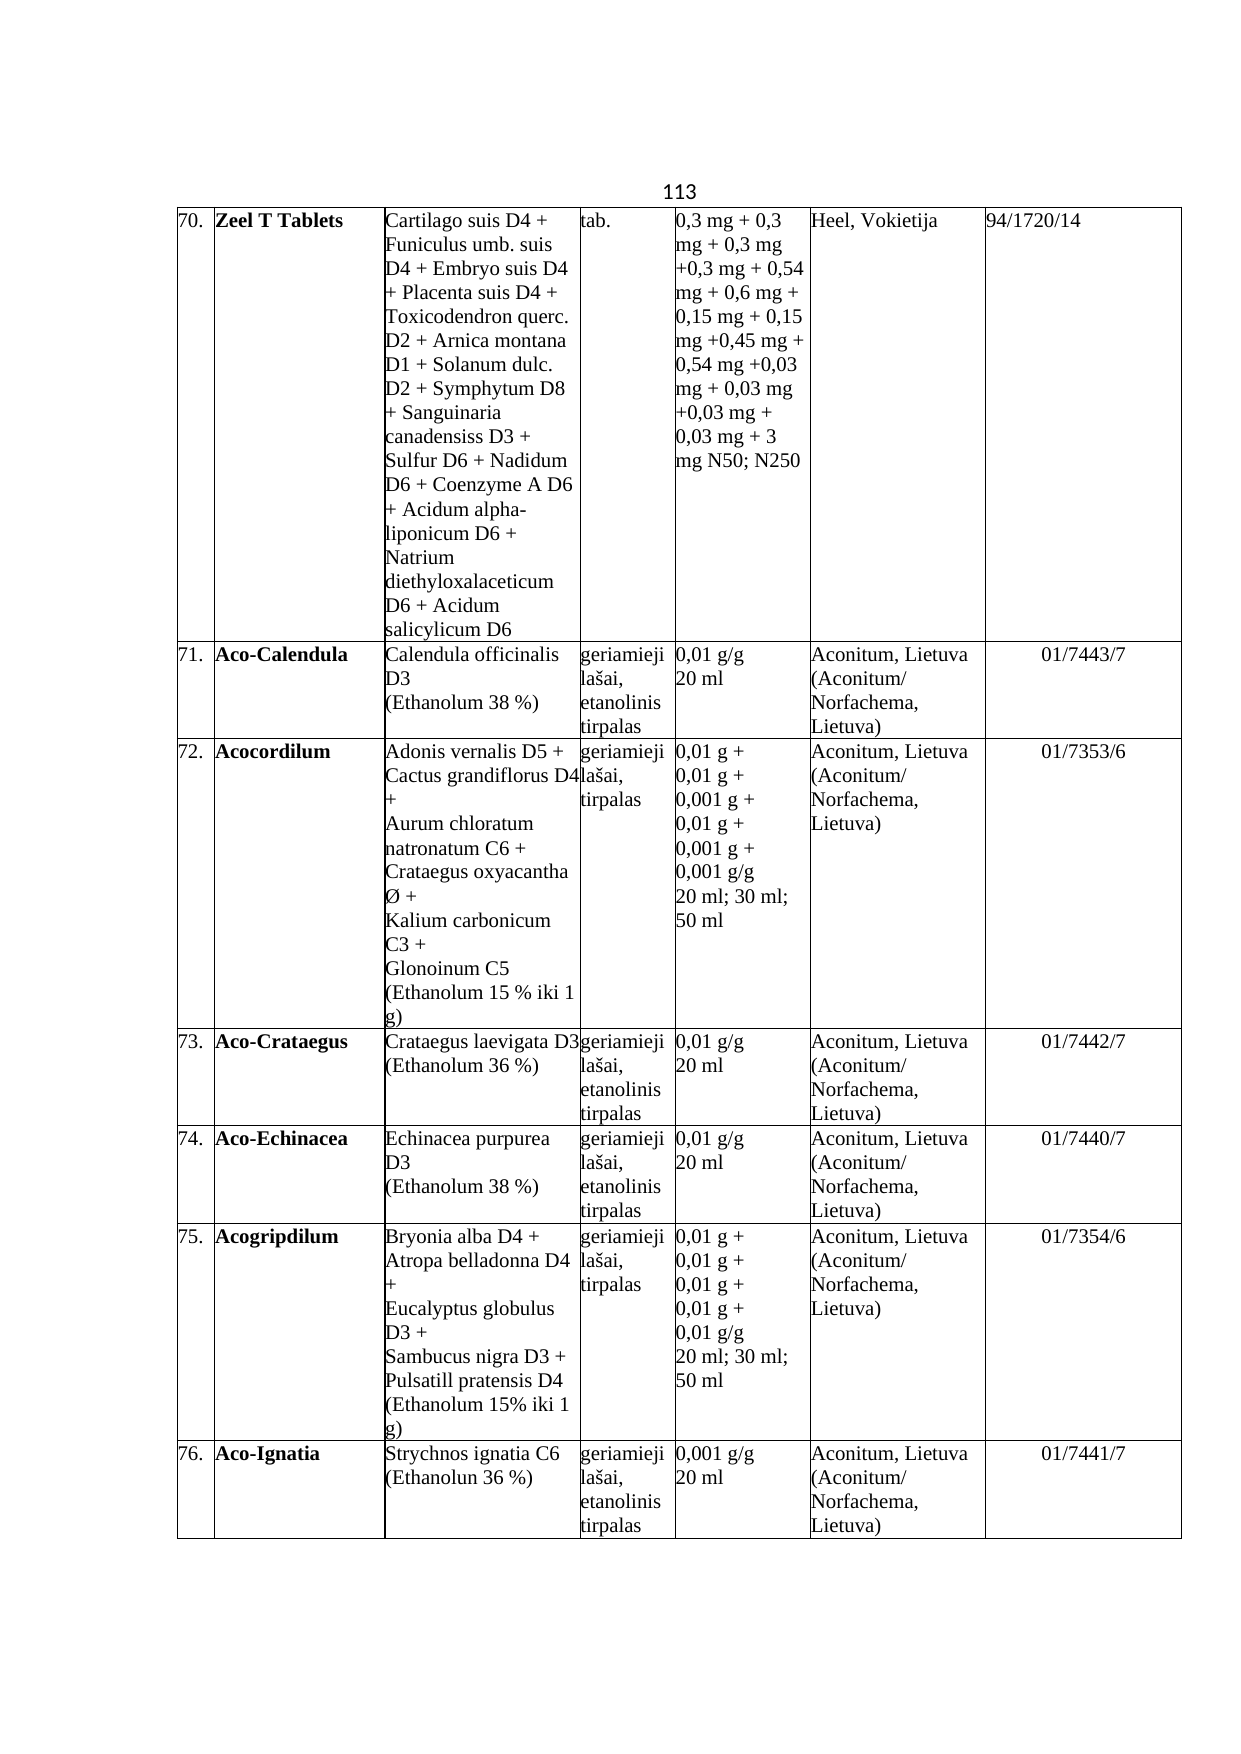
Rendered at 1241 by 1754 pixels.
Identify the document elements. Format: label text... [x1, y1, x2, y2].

table_cell Strychnos ignatia C6 (Ethanolun 36 %) [386, 1441, 580, 1537]
table_cell Zeel T Tablets [215, 208, 384, 641]
table_cell 01/7440/7 [986, 1126, 1181, 1222]
table_cell 01/7354/6 [986, 1224, 1181, 1440]
table_cell Echinacea purpurea D3 (Ethanolum 38 %) [386, 1126, 580, 1222]
table_cell 73. [178, 1029, 214, 1125]
table_cell Aconitum, Lietuva (Aconitum/Norfachema, Lietuva) [811, 739, 985, 1028]
table_cell 0,01 g/g 20 ml [676, 642, 810, 738]
table_cell Calendula officinalis D3 (Ethanolum 38 %) [386, 642, 580, 738]
table_cell 0,01 g/g 20 ml [676, 1126, 810, 1222]
table_cell Aco-Crataegus [215, 1029, 384, 1125]
table_cell 01/7441/7 [986, 1441, 1181, 1537]
table_cell geriamieji lašai, tirpalas [581, 1224, 675, 1440]
table_cell geriamieji lašai, tirpalas [581, 739, 675, 1028]
table_cell Aconitum, Lietuva (Aconitum/Norfachema, Lietuva) [811, 642, 985, 738]
table_cell geriamieji lašai, etanolinis tirpalas [581, 1441, 675, 1537]
table_cell Aco-Ignatia [215, 1441, 384, 1537]
table_cell Cartilago suis D4 + Funiculus umb. suis D4 + Embryo suis D4 + Placenta suis D4 + Toxicodendron querc. D2 + Arnica montana D1 + Solanum dulc. D2 + Symphytum D8 + Sanguinaria canadensiss D3 + Sulfur D6 + Nadidum D6 + Coenzyme A D6 + Acidum alpha-liponicum D6 + Natrium diethyloxalaceticum D6 + Acidum salicylicum D6 [386, 208, 580, 641]
table_cell geriamieji lašai, etanolinis tirpalas [581, 1126, 675, 1222]
table_cell Adonis vernalis D5 + Cactus grandiflorus D4 + Aurum chloratum natronatum C6 + Crataegus oxyacantha Ø + Kalium carbonicum C3 + Glonoinum C5 (Ethanolum 15 % iki 1 g) [386, 739, 580, 1028]
table_cell 01/7443/7 [986, 642, 1181, 738]
table_cell tab. [581, 208, 675, 641]
table_cell 75. [178, 1224, 214, 1440]
table_cell Aconitum, Lietuva (Aconitum/Norfachema, Lietuva) [811, 1224, 985, 1440]
table_cell geriamieji lašai, etanolinis tirpalas [581, 642, 675, 738]
table_cell 76. [178, 1441, 214, 1537]
table_cell Acogripdilum [215, 1224, 384, 1440]
table_cell 0,01 g + 0,01 g + 0,001 g + 0,01 g + 0,001 g + 0,001 g/g 20 ml; 30 ml; 50 ml [676, 739, 810, 1028]
table_cell Acocordilum [215, 739, 384, 1028]
table_cell Aco-Echinacea [215, 1126, 384, 1222]
table_cell Aconitum, Lietuva (Aconitum/Norfachema, Lietuva) [811, 1126, 985, 1222]
table_cell 70. [178, 208, 214, 641]
table_cell 72. [178, 739, 214, 1028]
table_cell Heel, Vokietija [811, 208, 985, 641]
table_cell 0,01 g/g 20 ml [676, 1029, 810, 1125]
table_cell Aco-Calendula [215, 642, 384, 738]
table_cell Crataegus laevigata D3 (Ethanolum 36 %) [386, 1029, 580, 1125]
table_cell 74. [178, 1126, 214, 1222]
table_cell 0,01 g + 0,01 g + 0,01 g + 0,01 g + 0,01 g/g 20 ml; 30 ml; 50 ml [676, 1224, 810, 1440]
table_cell 0,001 g/g 20 ml [676, 1441, 810, 1537]
table_cell 0,3 mg + 0,3 mg + 0,3 mg +0,3 mg + 0,54 mg + 0,6 mg + 0,15 mg + 0,15 mg +0,45 mg + 0,54 mg +0,03 mg + 0,03 mg +0,03 mg + 0,03 mg + 3 mg N50; N250 [676, 208, 810, 641]
table_cell 01/7353/6 [986, 739, 1181, 1028]
table_cell Bryonia alba D4 + Atropa belladonna D4 + Eucalyptus globulus D3 + Sambucus nigra D3 + Pulsatill pratensis D4 (Ethanolum 15% iki 1 g) [386, 1224, 580, 1440]
table_cell 01/7442/7 [986, 1029, 1181, 1125]
table_cell 94/1720/14 [986, 208, 1181, 641]
table_cell geriamieji lašai, etanolinis tirpalas [581, 1029, 675, 1125]
table_cell Aconitum, Lietuva (Aconitum/Norfachema, Lietuva) [811, 1441, 985, 1537]
table_cell Aconitum, Lietuva (Aconitum/Norfachema, Lietuva) [811, 1029, 985, 1125]
table_cell 71. [178, 642, 214, 738]
